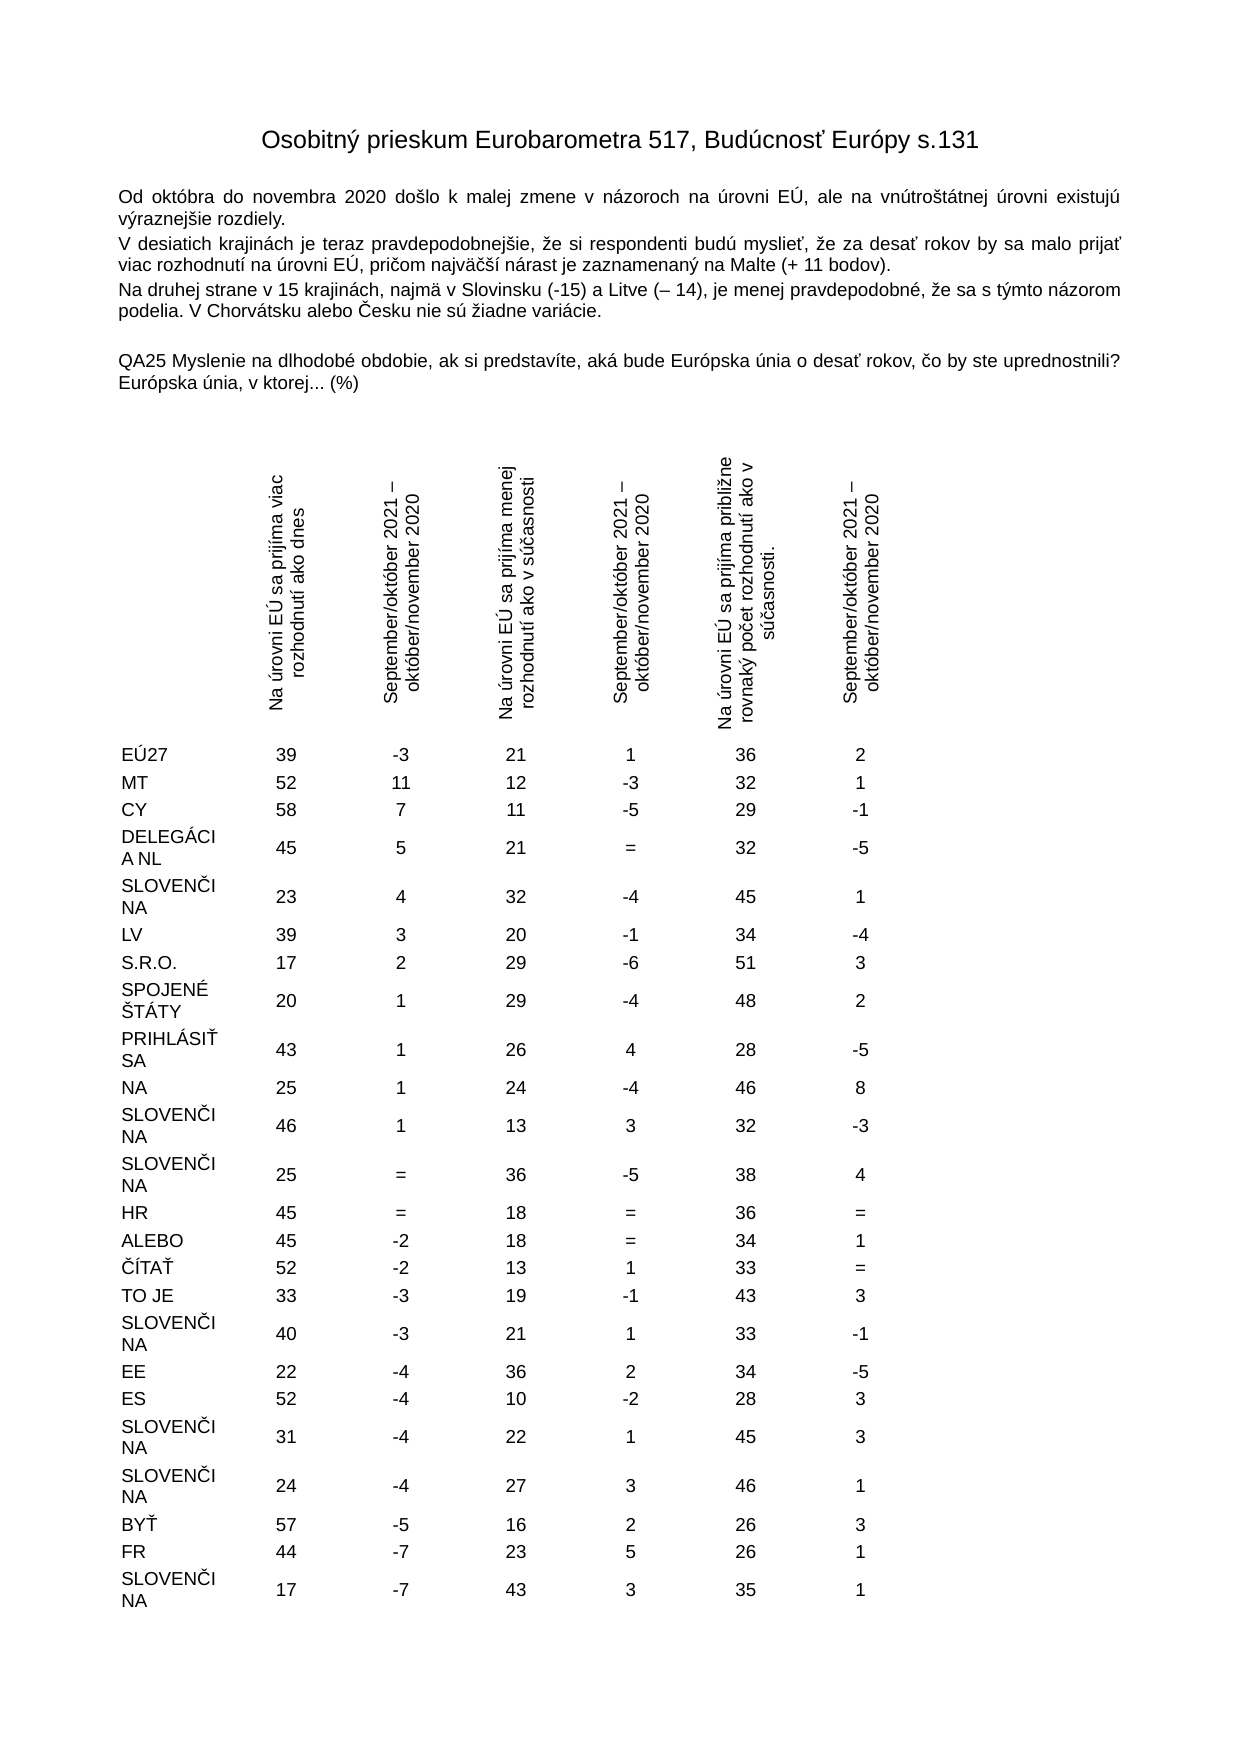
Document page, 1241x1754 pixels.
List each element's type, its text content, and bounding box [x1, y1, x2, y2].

table_cell 20 [454, 921, 578, 949]
table_cell 45 [684, 1413, 807, 1462]
table_cell 23 [224, 872, 348, 921]
table_cell 38 [684, 1150, 807, 1199]
table_cell 3 [808, 1413, 913, 1462]
table_cell 10 [454, 1385, 578, 1413]
table_cell EÚ27 [118, 741, 224, 768]
table_cell 11 [348, 769, 454, 796]
table_header Na úrovni EÚ sa prijíma menej rozhodnutí ako v súčasnosti [454, 446, 578, 741]
table_cell 51 [684, 949, 807, 976]
table_cell 18 [454, 1227, 578, 1254]
table_cell -5 [808, 823, 913, 872]
table_cell -5 [808, 1358, 913, 1385]
table_cell 45 [224, 1199, 348, 1227]
table_cell 46 [684, 1074, 807, 1101]
table_cell 29 [454, 976, 578, 1025]
table_cell ES [118, 1385, 224, 1413]
table_cell 22 [454, 1413, 578, 1462]
table_cell 33 [684, 1309, 807, 1358]
table_cell 43 [454, 1565, 578, 1614]
table_cell 1 [348, 976, 454, 1025]
table_cell 35 [684, 1565, 807, 1614]
table_cell 40 [224, 1309, 348, 1358]
table_cell 3 [808, 1385, 913, 1413]
table_header [118, 446, 224, 741]
table_cell SPOJENÉ ŠTÁTY [118, 976, 224, 1025]
table_cell 1 [808, 1227, 913, 1254]
table_cell -5 [808, 1025, 913, 1074]
table_cell 1 [348, 1101, 454, 1150]
table_cell HR [118, 1199, 224, 1227]
table_cell 44 [224, 1538, 348, 1565]
table_cell 36 [454, 1150, 578, 1199]
table_cell LV [118, 921, 224, 949]
table_cell = [348, 1150, 454, 1199]
table_cell 45 [224, 823, 348, 872]
table_header Na úrovni EÚ sa prijíma približne rovnaký počet rozhodnutí ako v súčasnosti. [684, 446, 807, 741]
table_cell -2 [348, 1254, 454, 1281]
table_cell SLOVENČINA [118, 1462, 224, 1511]
table_cell -5 [578, 796, 683, 823]
table_cell 36 [454, 1358, 578, 1385]
table_cell = [348, 1199, 454, 1227]
table_cell SLOVENČINA [118, 1309, 224, 1358]
table_cell 16 [454, 1511, 578, 1538]
table_cell 2 [578, 1358, 683, 1385]
table_cell 2 [808, 976, 913, 1025]
table_cell 3 [348, 921, 454, 949]
table_cell 28 [684, 1385, 807, 1413]
table_cell -4 [348, 1462, 454, 1511]
table_cell -1 [808, 796, 913, 823]
table_cell 34 [684, 1227, 807, 1254]
table_cell 4 [348, 872, 454, 921]
table_cell -1 [578, 921, 683, 949]
table_cell 1 [578, 1309, 683, 1358]
table_cell 48 [684, 976, 807, 1025]
table_cell 58 [224, 796, 348, 823]
table_cell 3 [578, 1101, 683, 1150]
table_cell 1 [808, 1462, 913, 1511]
text QA25 Myslenie na dlhodobé obdobie, ak si predstavíte, aká bude Európska únia o desať rokov, čo by ste uprednostnili? Európska únia, v ktorej... (%) [118, 350, 1122, 393]
table_cell -1 [578, 1281, 683, 1309]
table_cell 17 [224, 1565, 348, 1614]
table_cell 21 [454, 823, 578, 872]
table_cell -4 [348, 1385, 454, 1413]
table_cell BYŤ [118, 1511, 224, 1538]
table_cell -6 [578, 949, 683, 976]
table_cell 3 [578, 1462, 683, 1511]
table_cell = [578, 1199, 683, 1227]
table_cell 34 [684, 1358, 807, 1385]
table_cell 25 [224, 1074, 348, 1101]
table_cell ČÍTAŤ [118, 1254, 224, 1281]
table_cell -4 [578, 976, 683, 1025]
table_cell 21 [454, 741, 578, 768]
table_cell ALEBO [118, 1227, 224, 1254]
table_cell 52 [224, 769, 348, 796]
table_cell CY [118, 796, 224, 823]
table_cell -2 [348, 1227, 454, 1254]
table_cell 29 [684, 796, 807, 823]
table_header September/október 2021 – október/november 2020 [348, 446, 454, 741]
table_cell 46 [224, 1101, 348, 1150]
table_header September/október 2021 – október/november 2020 [578, 446, 683, 741]
table_cell SLOVENČINA [118, 1101, 224, 1150]
table_cell 36 [684, 1199, 807, 1227]
table_cell 5 [578, 1538, 683, 1565]
table_cell = [578, 823, 683, 872]
table_cell 1 [578, 741, 683, 768]
table_cell SLOVENČINA [118, 1150, 224, 1199]
table_cell 2 [578, 1511, 683, 1538]
table_cell 31 [224, 1413, 348, 1462]
table_cell 1 [808, 769, 913, 796]
table_cell -3 [578, 769, 683, 796]
table_cell -1 [808, 1309, 913, 1358]
table_cell 1 [808, 872, 913, 921]
table_cell 29 [454, 949, 578, 976]
table_cell = [808, 1254, 913, 1281]
table_cell NA [118, 1074, 224, 1101]
table_cell 12 [454, 769, 578, 796]
text Od októbra do novembra 2020 došlo k malej zmene v názoroch na úrovni EÚ, ale na vnútroštátnej úrovni existujú výraznejšie rozdiely. [118, 186, 1122, 229]
table_cell -7 [348, 1565, 454, 1614]
table_cell 8 [808, 1074, 913, 1101]
table_cell 11 [454, 796, 578, 823]
table_cell SLOVENČINA [118, 1565, 224, 1614]
table_cell 1 [578, 1254, 683, 1281]
table_cell SLOVENČINA [118, 872, 224, 921]
table_cell 19 [454, 1281, 578, 1309]
table_cell 34 [684, 921, 807, 949]
table_cell 28 [684, 1025, 807, 1074]
table_cell -7 [348, 1538, 454, 1565]
table_cell 3 [578, 1565, 683, 1614]
table_cell -4 [808, 921, 913, 949]
table_header September/október 2021 – október/november 2020 [808, 446, 913, 741]
table_cell 26 [684, 1511, 807, 1538]
table_cell 45 [684, 872, 807, 921]
table_cell = [808, 1199, 913, 1227]
table_cell 17 [224, 949, 348, 976]
table_cell 2 [348, 949, 454, 976]
table_cell 32 [684, 769, 807, 796]
table_cell 26 [684, 1538, 807, 1565]
table_cell -4 [578, 872, 683, 921]
table_cell 13 [454, 1254, 578, 1281]
table_cell 39 [224, 741, 348, 768]
table_cell -4 [578, 1074, 683, 1101]
table_cell -4 [348, 1413, 454, 1462]
table_cell -4 [348, 1358, 454, 1385]
table_cell -3 [348, 741, 454, 768]
table_cell 3 [808, 949, 913, 976]
table_cell 22 [224, 1358, 348, 1385]
table_cell 46 [684, 1462, 807, 1511]
table_cell 4 [578, 1025, 683, 1074]
table_cell 4 [808, 1150, 913, 1199]
table_cell -5 [578, 1150, 683, 1199]
table_cell 1 [348, 1074, 454, 1101]
table_cell EE [118, 1358, 224, 1385]
table_cell 39 [224, 921, 348, 949]
table_cell 3 [808, 1281, 913, 1309]
table_cell -3 [808, 1101, 913, 1150]
table_cell FR [118, 1538, 224, 1565]
table_cell 57 [224, 1511, 348, 1538]
table_cell 20 [224, 976, 348, 1025]
table_cell PRIHLÁSIŤ SA [118, 1025, 224, 1074]
table_cell 1 [808, 1538, 913, 1565]
table_cell 5 [348, 823, 454, 872]
table_cell 45 [224, 1227, 348, 1254]
table_cell 33 [224, 1281, 348, 1309]
table_cell 18 [454, 1199, 578, 1227]
table_cell = [578, 1227, 683, 1254]
table_cell 36 [684, 741, 807, 768]
table_cell 52 [224, 1254, 348, 1281]
table_header Na úrovni EÚ sa prijíma viac rozhodnutí ako dnes [224, 446, 348, 741]
table_cell 52 [224, 1385, 348, 1413]
table_cell 2 [808, 741, 913, 768]
table_cell 13 [454, 1101, 578, 1150]
text V desiatich krajinách je teraz pravdepodobnejšie, že si respondenti budú myslieť, že za desať rokov by sa malo prijať viac rozhodnutí na úrovni EÚ, pričom najväčší nárast je zaznamenaný na Malte (+ 11 bodov). [118, 232, 1122, 276]
table_cell 3 [808, 1511, 913, 1538]
table_cell 27 [454, 1462, 578, 1511]
table_cell TO JE [118, 1281, 224, 1309]
table_cell 32 [684, 823, 807, 872]
table_cell DELEGÁCIA NL [118, 823, 224, 872]
table_cell -2 [578, 1385, 683, 1413]
table_cell SLOVENČINA [118, 1413, 224, 1462]
table_cell 24 [454, 1074, 578, 1101]
table_cell 1 [348, 1025, 454, 1074]
table_cell -3 [348, 1309, 454, 1358]
table_cell 32 [684, 1101, 807, 1150]
text Na druhej strane v 15 krajinách, najmä v Slovinsku (-15) a Litve (– 14), je menej pravdepodobné, že sa s týmto názorom podelia. V Chorvátsku alebo Česku nie sú žiadne variácie. [118, 279, 1122, 322]
table_cell 24 [224, 1462, 348, 1511]
table_cell 21 [454, 1309, 578, 1358]
table_cell 43 [224, 1025, 348, 1074]
table_cell -5 [348, 1511, 454, 1538]
table_cell 33 [684, 1254, 807, 1281]
table_cell 43 [684, 1281, 807, 1309]
table_cell MT [118, 769, 224, 796]
table_cell 1 [808, 1565, 913, 1614]
table_cell S.R.O. [118, 949, 224, 976]
table_cell 32 [454, 872, 578, 921]
table_cell 25 [224, 1150, 348, 1199]
table_cell 26 [454, 1025, 578, 1074]
table_cell 1 [578, 1413, 683, 1462]
table_cell -3 [348, 1281, 454, 1309]
table_cell 7 [348, 796, 454, 823]
table_cell 23 [454, 1538, 578, 1565]
